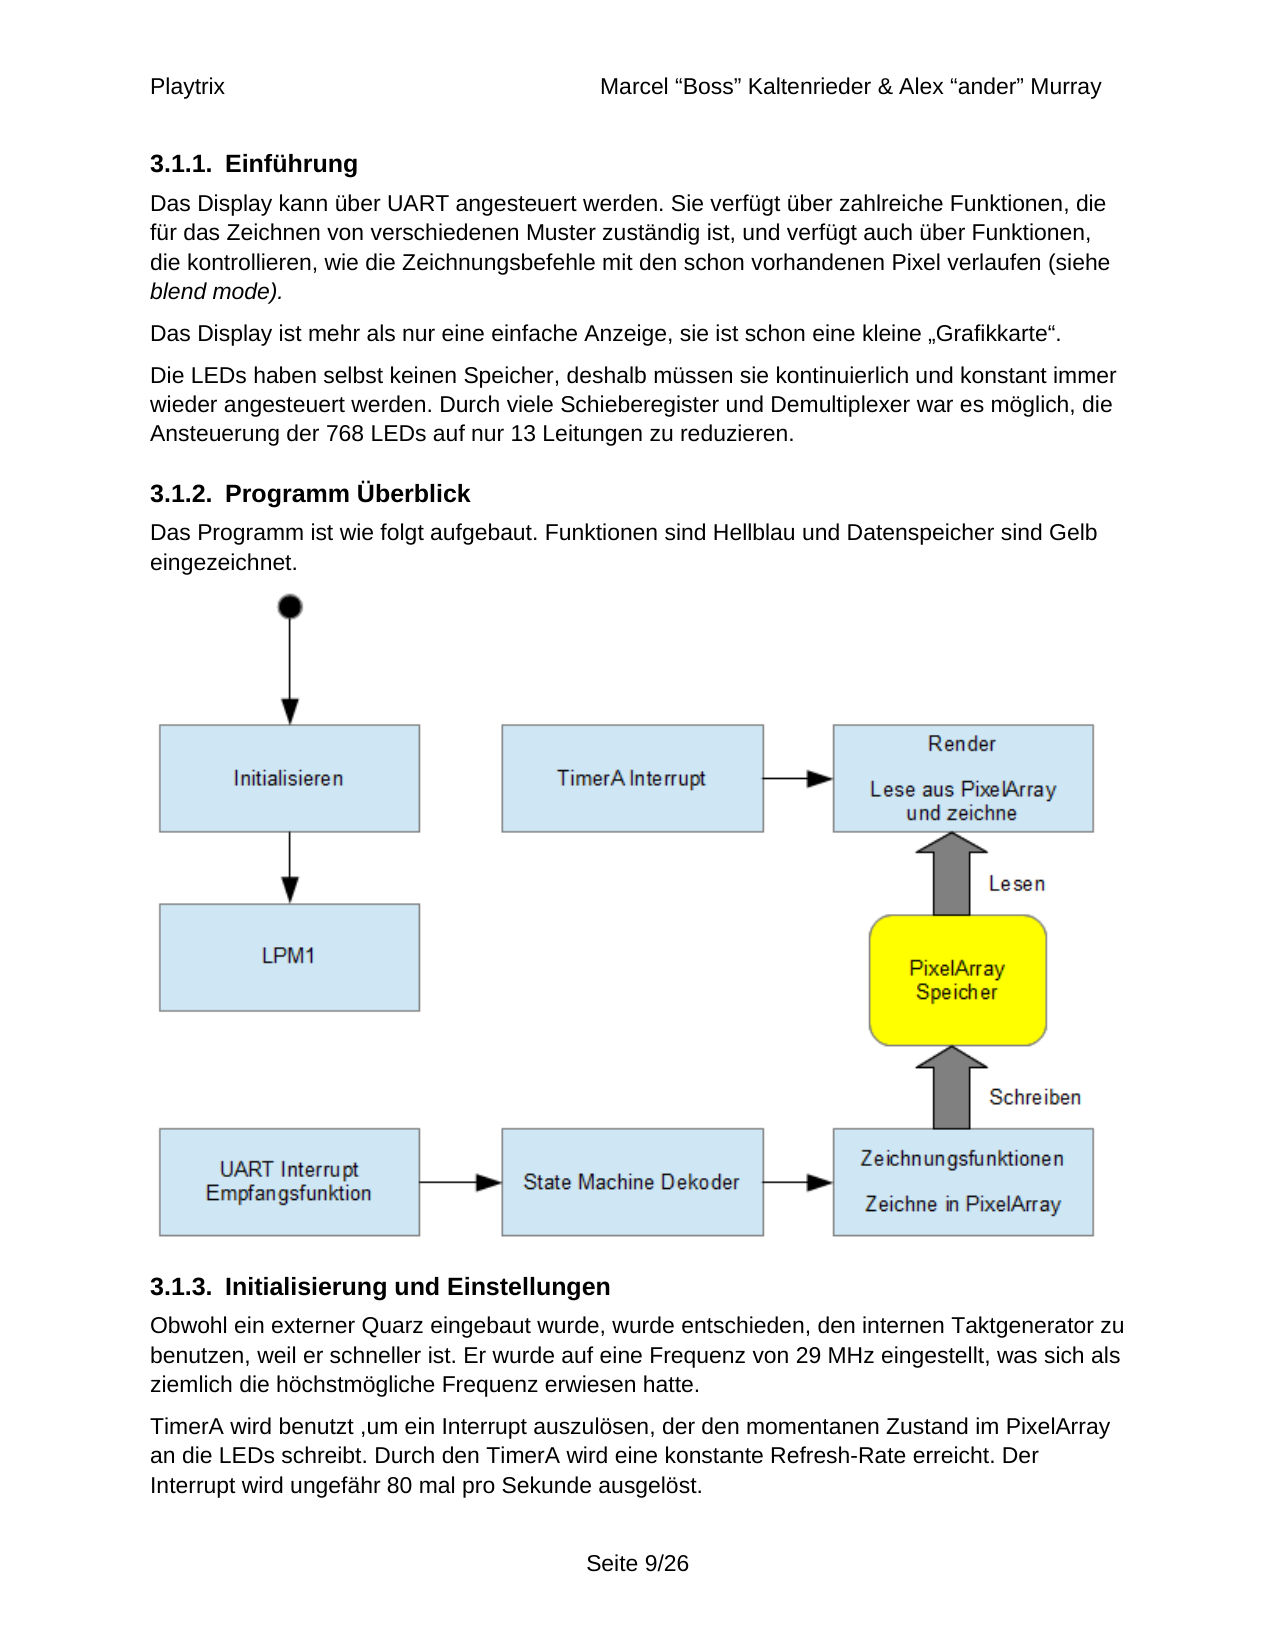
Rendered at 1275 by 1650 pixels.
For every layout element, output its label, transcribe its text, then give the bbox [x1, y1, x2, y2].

text Die LEDs haben selbst keinen Speicher, deshalb müssen sie kontinuierlich und konstant immer wieder angesteuert werden. Durch viele Schieberegister und Demultiplexer war es möglich, die Ansteuerung der 768 LEDs auf nur 13 Leitungen zu reduzieren. [150, 362, 1125, 447]
text Das Programm ist wie folgt aufgebaut. Funktionen sind Hellblau und Datenspeicher sind Gelb eingezeichnet. [150, 520, 1125, 575]
subtitle Programm Überblick [150, 479, 1125, 507]
text Das Display ist mehr als nur eine einfache Anzeige, sie ist schon eine kleine „Grafikkarte“. [150, 320, 1125, 346]
subtitle Einführung [150, 150, 1125, 178]
text Das Display kann über UART angesteuert werden. Sie verfügt über zahlreiche Funktionen, die für das Zeichnen von verschiedenen Muster zuständig ist, und verfügt auch über Funktionen, die kontrollieren, wie die Zeichnungsbefehle mit den schon vorhandenen Pixel verlaufen (siehe blend mode). [150, 190, 1125, 304]
text TimerA wird benutzt ,um ein Interrupt auszulösen, der den momentanen Zustand im PixelArray an die LEDs schreibt. Durch den TimerA wird eine konstante Refresh-Rate erreicht. Der Interrupt wird ungefähr 80 mal pro Sekunde ausgelöst. [150, 1414, 1125, 1498]
subtitle Initialisierung und Einstellungen [150, 1273, 1125, 1301]
text Obwohl ein externer Quarz eingebaut wurde, wurde entschieden, den internen Taktgenerator zu benutzen, weil er schneller ist. Er wurde auf eine Frequenz von 29 MHz eingestellt, was sich als ziemlich die höchstmögliche Frequenz erwiesen hatte. [150, 1313, 1125, 1397]
